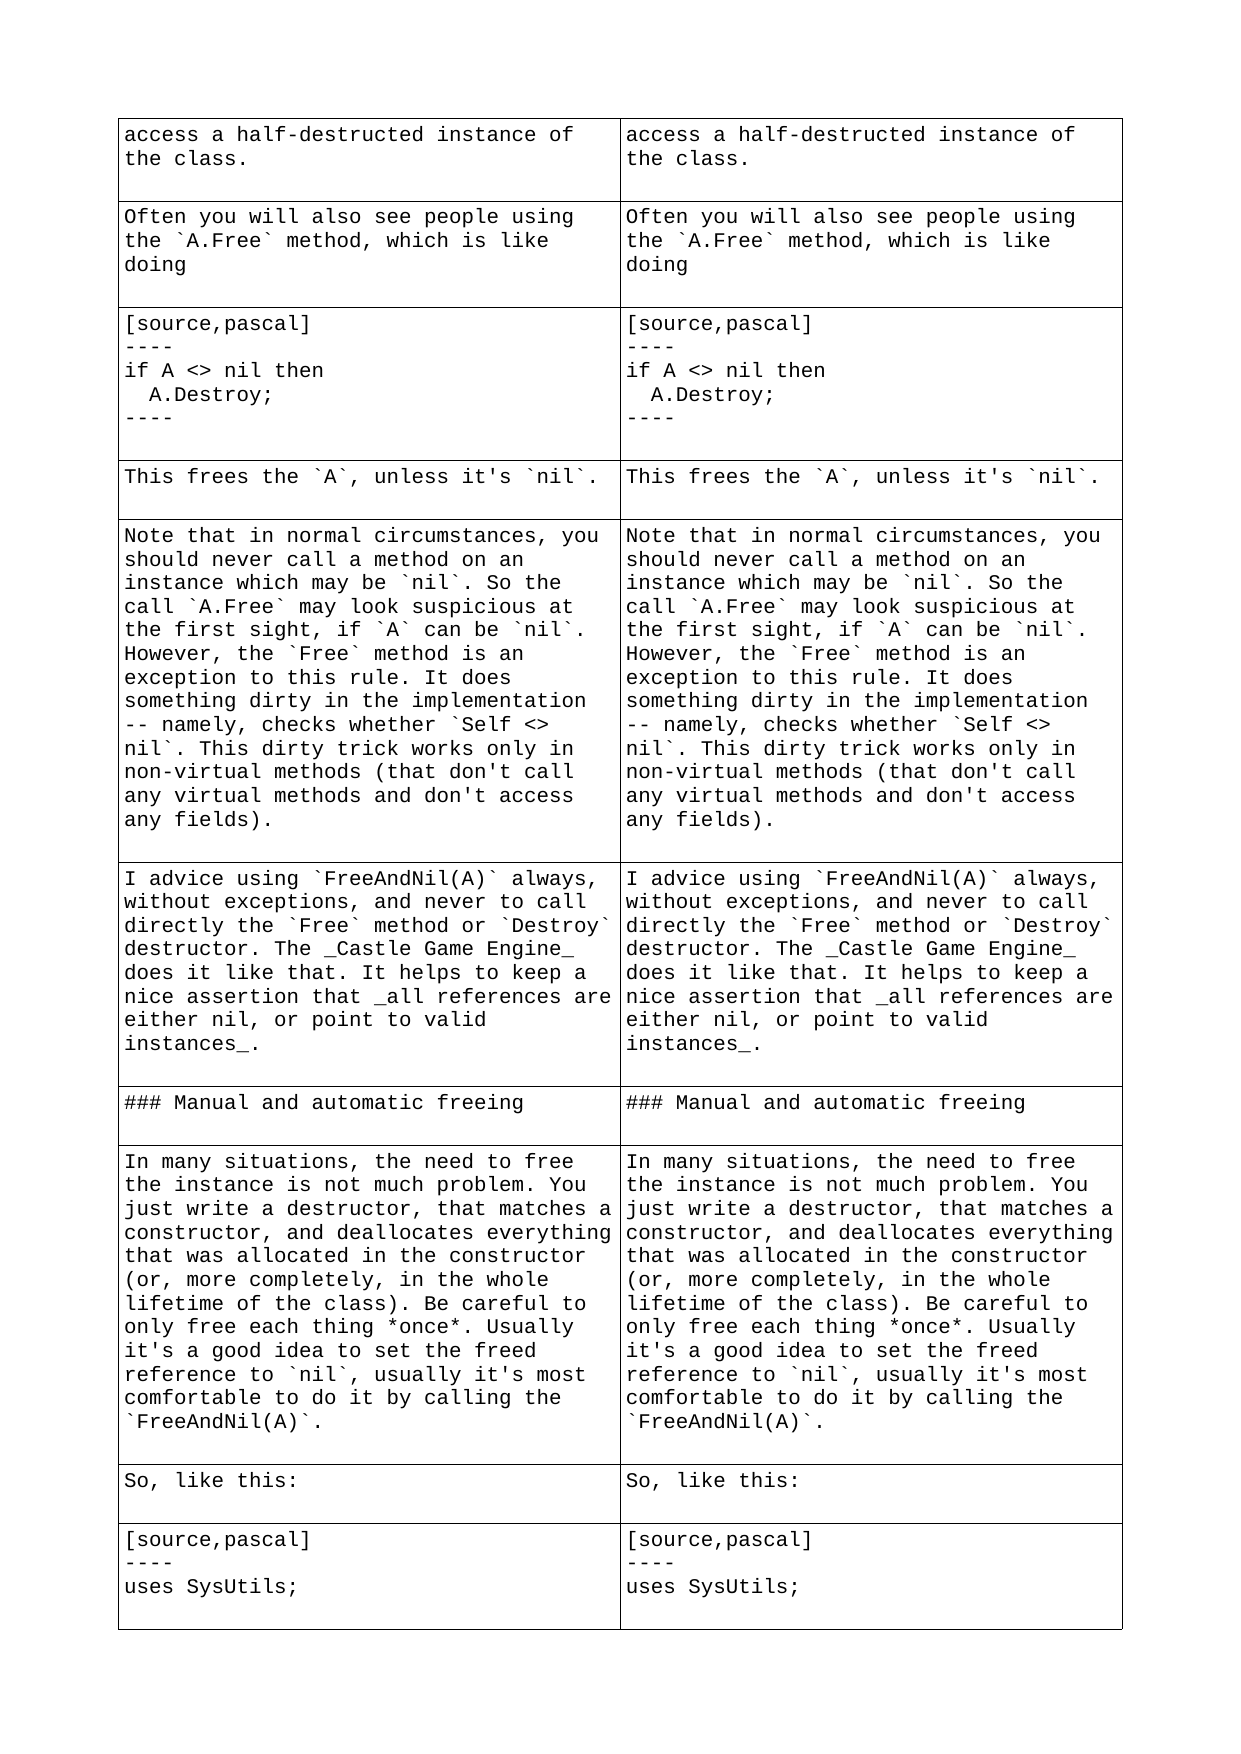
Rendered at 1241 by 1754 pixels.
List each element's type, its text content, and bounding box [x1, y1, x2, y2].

table_cell ### Manual and automatic freeing [621, 1087, 1122, 1145]
table_cell In many situations, the need to free the instance is not much problem. You just write a destructor, that matches a constructor, and deallocates everything that was allocated in the constructor (or, more completely, in the whole lifetime of the class). Be careful to only free each thing *once*. Usually it's a good idea to set the freed reference to `nil`, usually it's most comfortable to do it by calling the `FreeAndNil(A)`. [119, 1146, 620, 1464]
table_cell access a half-destructed instance of the class. [621, 119, 1122, 201]
table_cell [source,pascal] ---- uses SysUtils; [621, 1524, 1122, 1629]
table_cell ### Manual and automatic freeing [119, 1087, 620, 1145]
table_cell Note that in normal circumstances, you should never call a method on an instance which may be `nil`. So the call `A.Free` may look suspicious at the first sight, if `A` can be `nil`. However, the `Free` method is an exception to this rule. It does something dirty in the implementation -- namely, checks whether `Self <> nil`. This dirty trick works only in non-virtual methods (that don't call any virtual methods and don't access any fields). [621, 520, 1122, 862]
table_cell I advice using `FreeAndNil(A)` always, without exceptions, and never to call directly the `Free` method or `Destroy` destructor. The _Castle Game Engine_ does it like that. It helps to keep a nice assertion that _all references are either nil, or point to valid instances_. [119, 863, 620, 1086]
table_cell [source,pascal] ---- uses SysUtils; [119, 1524, 620, 1629]
table_cell So, like this: [621, 1465, 1122, 1523]
table_cell I advice using `FreeAndNil(A)` always, without exceptions, and never to call directly the `Free` method or `Destroy` destructor. The _Castle Game Engine_ does it like that. It helps to keep a nice assertion that _all references are either nil, or point to valid instances_. [621, 863, 1122, 1086]
table_cell [source,pascal] ---- if A <> nil then A.Destroy; ---- [621, 308, 1122, 460]
table_cell This frees the `A`, unless it's `nil`. [119, 461, 620, 519]
table_cell In many situations, the need to free the instance is not much problem. You just write a destructor, that matches a constructor, and deallocates everything that was allocated in the constructor (or, more completely, in the whole lifetime of the class). Be careful to only free each thing *once*. Usually it's a good idea to set the freed reference to `nil`, usually it's most comfortable to do it by calling the `FreeAndNil(A)`. [621, 1146, 1122, 1464]
table_cell Often you will also see people using the `A.Free` method, which is like doing [119, 202, 620, 307]
table_cell Note that in normal circumstances, you should never call a method on an instance which may be `nil`. So the call `A.Free` may look suspicious at the first sight, if `A` can be `nil`. However, the `Free` method is an exception to this rule. It does something dirty in the implementation -- namely, checks whether `Self <> nil`. This dirty trick works only in non-virtual methods (that don't call any virtual methods and don't access any fields). [119, 520, 620, 862]
table_cell This frees the `A`, unless it's `nil`. [621, 461, 1122, 519]
table_cell Often you will also see people using the `A.Free` method, which is like doing [621, 202, 1122, 307]
table_cell [source,pascal] ---- if A <> nil then A.Destroy; ---- [119, 308, 620, 460]
table_cell So, like this: [119, 1465, 620, 1523]
table_cell access a half-destructed instance of the class. [119, 119, 620, 201]
